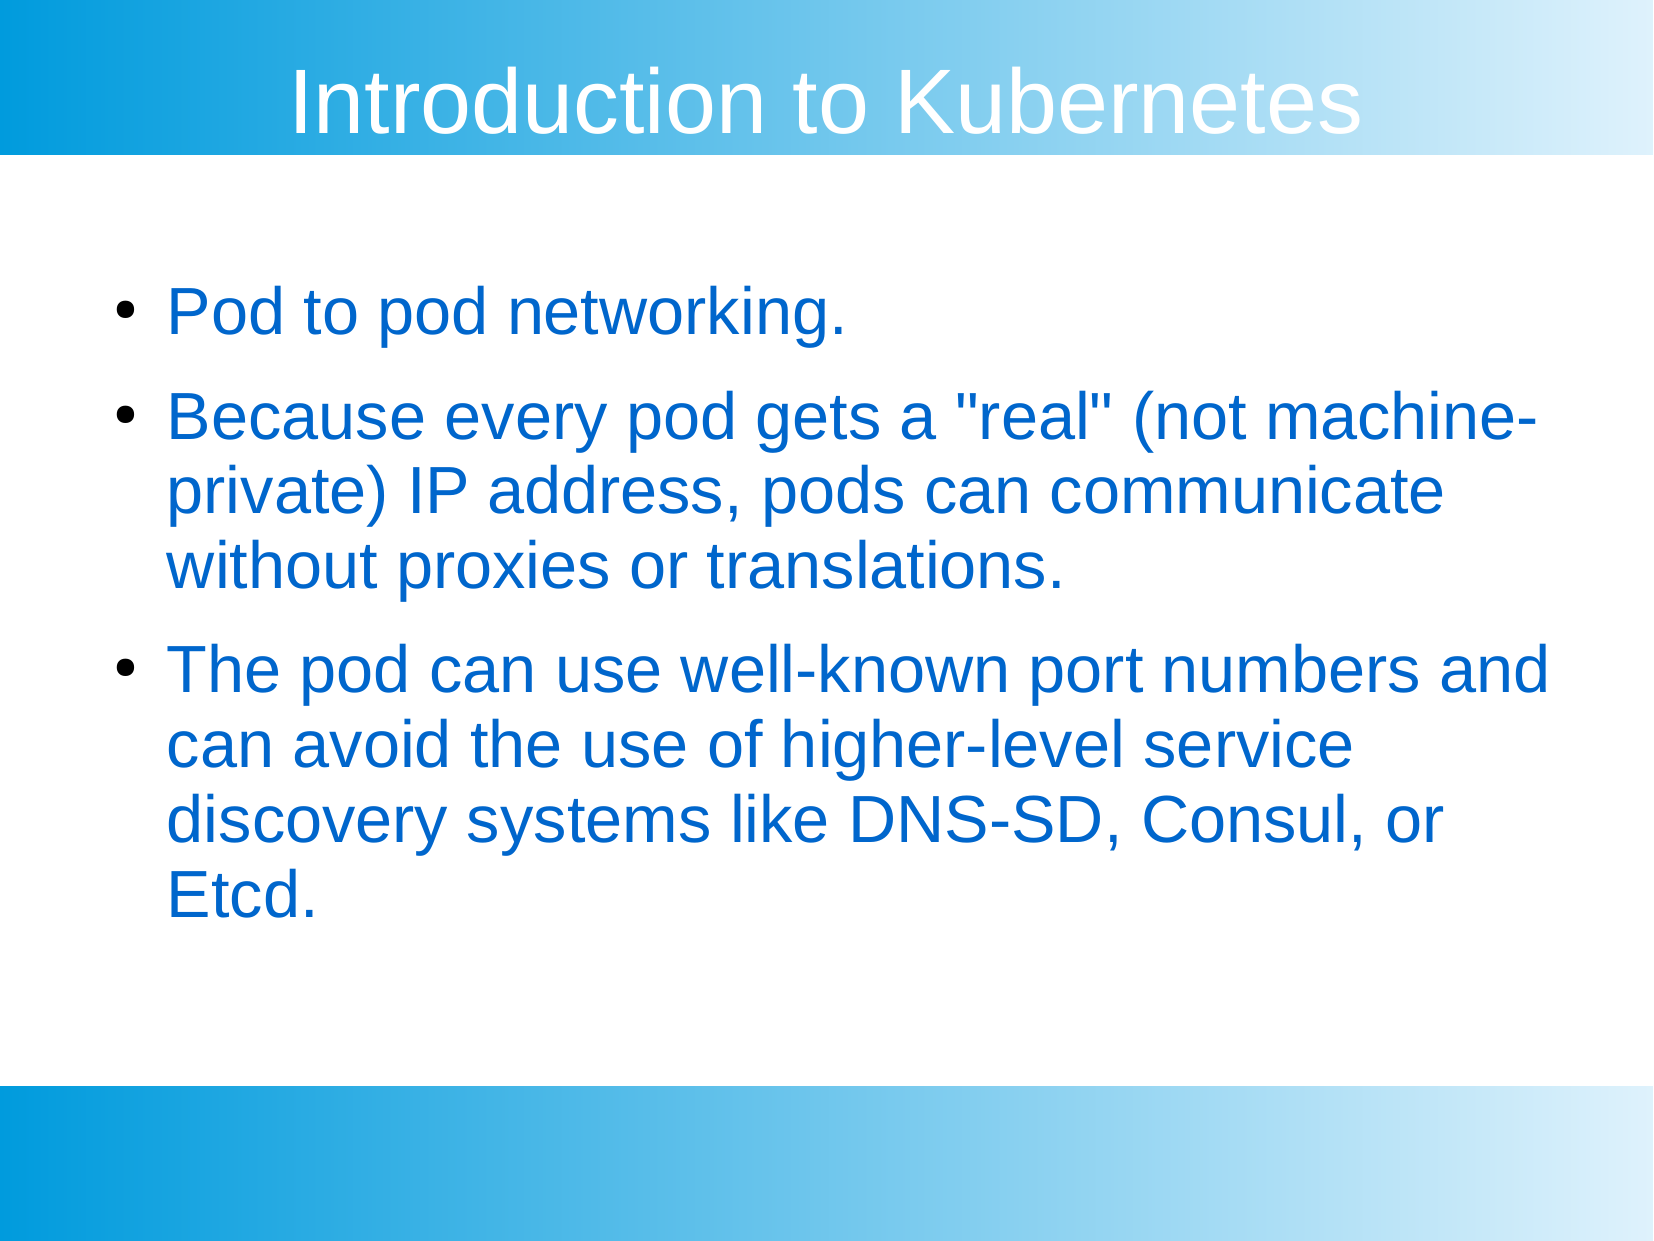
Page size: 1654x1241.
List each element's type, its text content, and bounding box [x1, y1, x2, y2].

list Pod to pod networking. Because every pod gets a "real" (not machine-private) IP address, pods can communicate without proxies or translations. The pod can use well-known port numbers and can avoid the use of higher-level service discovery systems like DNS-SD, Consul, or Etcd. [95, 170, 1585, 636]
title Introduction to Kubernetes [82, 49, 1571, 155]
